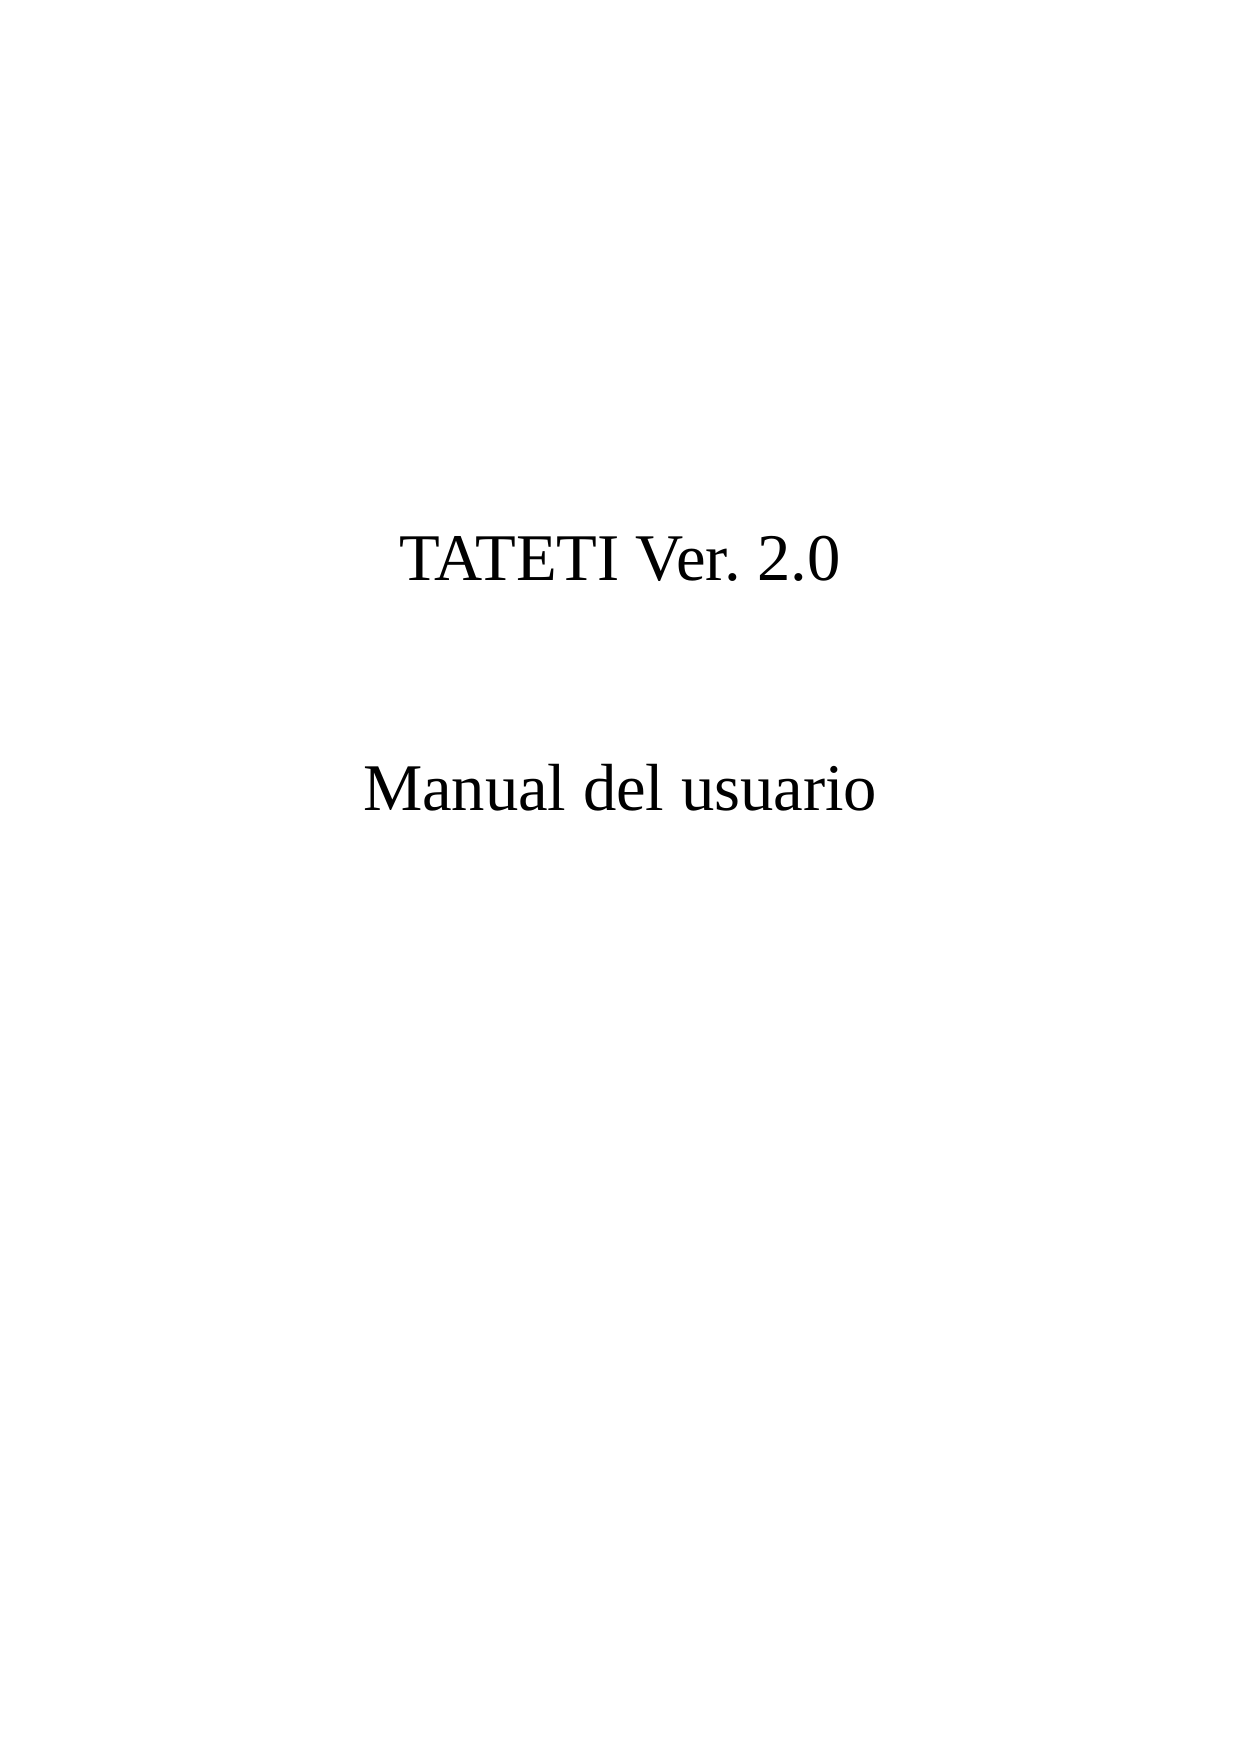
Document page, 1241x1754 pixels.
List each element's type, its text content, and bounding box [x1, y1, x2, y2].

text TATETI Ver. 2.0 [118, 518, 1122, 594]
text Manual del usuario [118, 748, 1122, 824]
